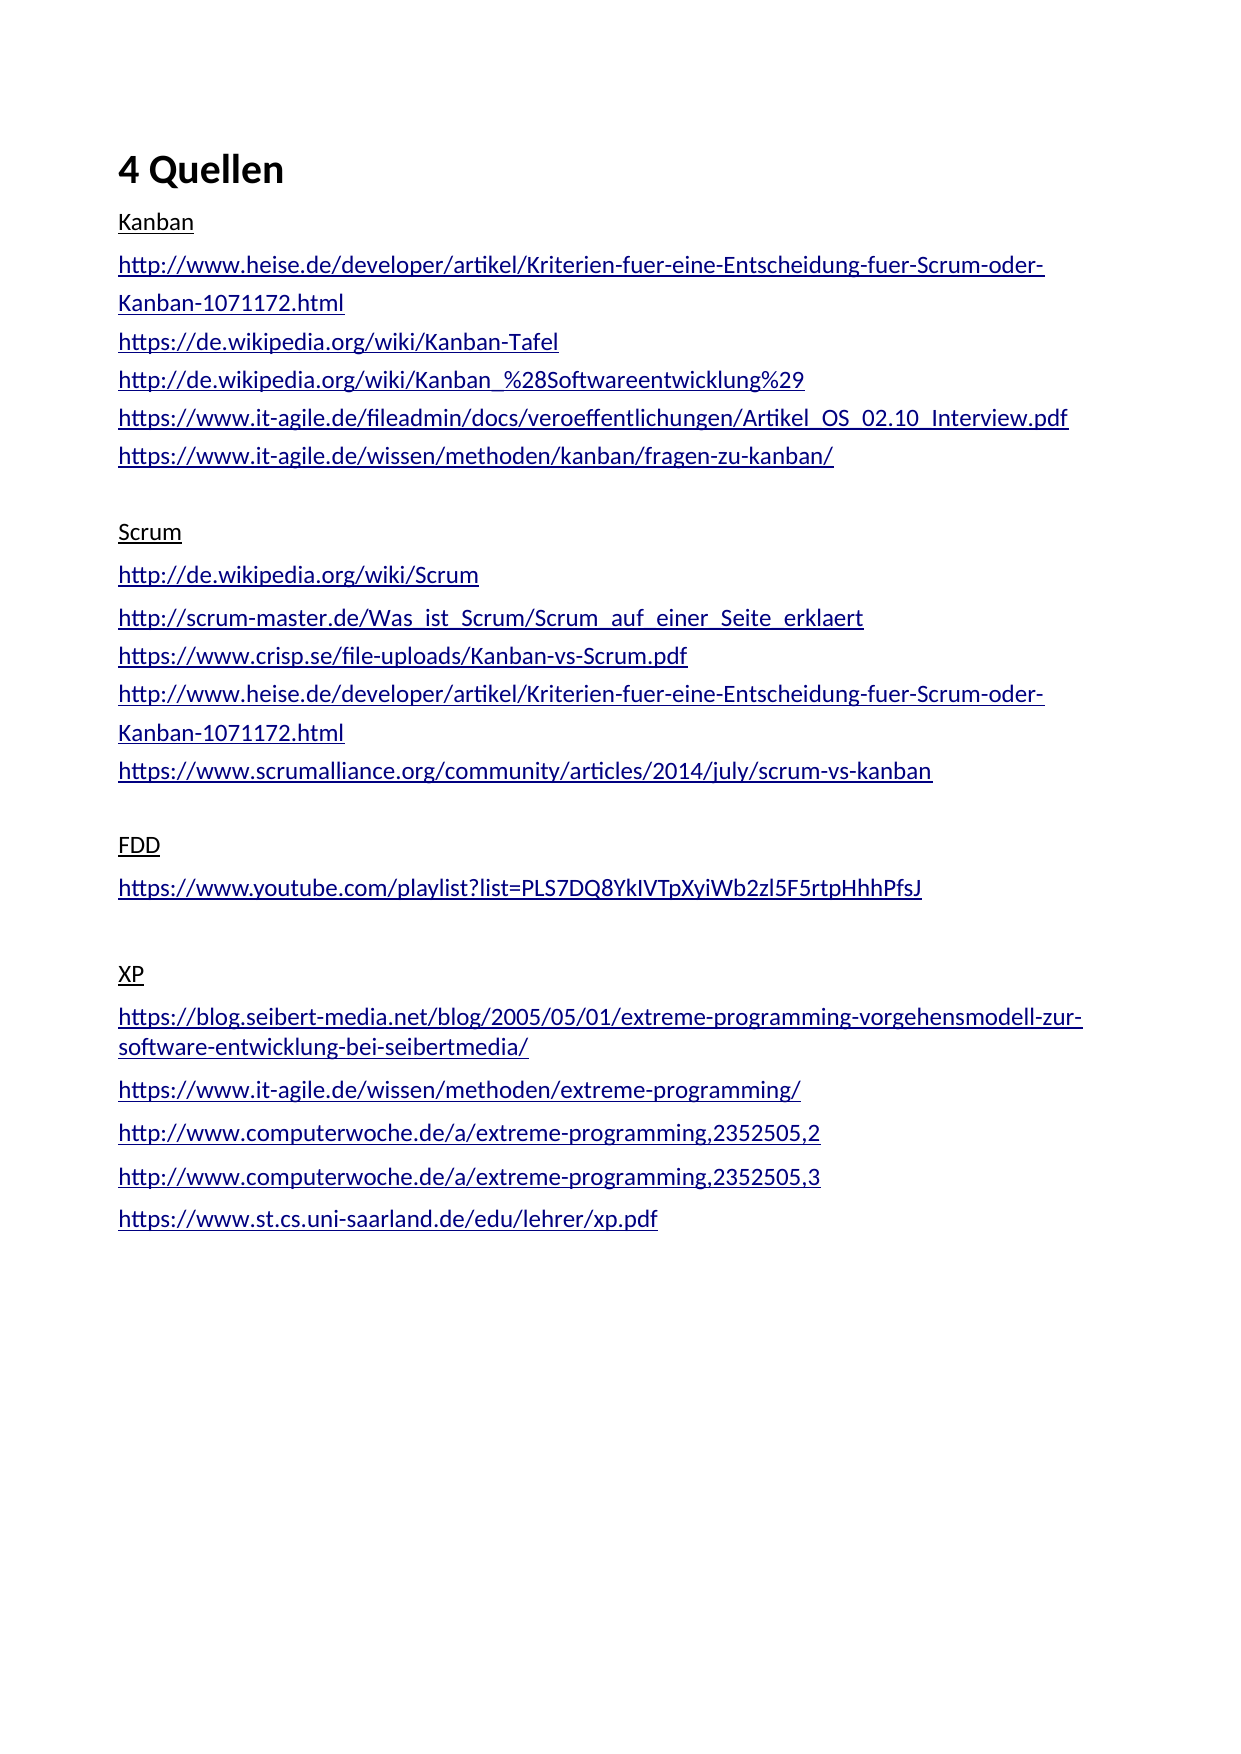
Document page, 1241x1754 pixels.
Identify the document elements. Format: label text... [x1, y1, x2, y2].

text http://www.heise.de/developer/artikel/Kriterien-fuer-eine-Entscheidung-fuer-Scrum-oder-Kanban-1071172.html [118, 679, 1122, 747]
text https://www.crisp.se/file-uploads/Kanban-vs-Scrum.pdf [118, 641, 1122, 671]
text http://de.wikipedia.org/wiki/Kanban_%28Softwareentwicklung%29 [118, 364, 1122, 394]
text FDD [118, 829, 1122, 859]
text https://www.it-agile.de/wissen/methoden/kanban/fragen-zu-kanban/ [118, 440, 1122, 471]
text https://www.scrumalliance.org/community/articles/2014/july/scrum-vs-kanban [118, 755, 1122, 785]
text Kanban [118, 206, 1122, 237]
subtitle 4 Quellen [118, 143, 1122, 194]
text https://blog.seibert-media.net/blog/2005/05/01/extreme-programming-vorgehensmodell-zur-software-entwicklung-bei-seibertmedia/ [118, 1001, 1122, 1062]
text https://www.it-agile.de/wissen/methoden/extreme-programming/ [118, 1074, 1122, 1105]
text http://www.heise.de/developer/artikel/Kriterien-fuer-eine-Entscheidung-fuer-Scrum-oder-Kanban-1071172.html [118, 249, 1122, 318]
text https://www.youtube.com/playlist?list=PLS7DQ8YkIVTpXyiWb2zl5F5rtpHhhPfsJ [118, 872, 1122, 902]
text http://scrum-master.de/Was_ist_Scrum/Scrum_auf_einer_Seite_erklaert [118, 602, 1122, 633]
text http://www.computerwoche.de/a/extreme-programming,2352505,3 [118, 1161, 1122, 1191]
text http://de.wikipedia.org/wiki/Scrum [118, 559, 1122, 590]
text https://de.wikipedia.org/wiki/Kanban-Tafel [118, 326, 1122, 356]
text https://www.st.cs.uni-saarland.de/edu/lehrer/xp.pdf [118, 1204, 1122, 1234]
text https://www.it-agile.de/fileadmin/docs/veroeffentlichungen/Artikel_OS_02.10_Interview.pdf [118, 402, 1122, 432]
text XP [118, 958, 1122, 988]
text Scrum [118, 516, 1122, 547]
text http://www.computerwoche.de/a/extreme-programming,2352505,2 [118, 1118, 1122, 1148]
